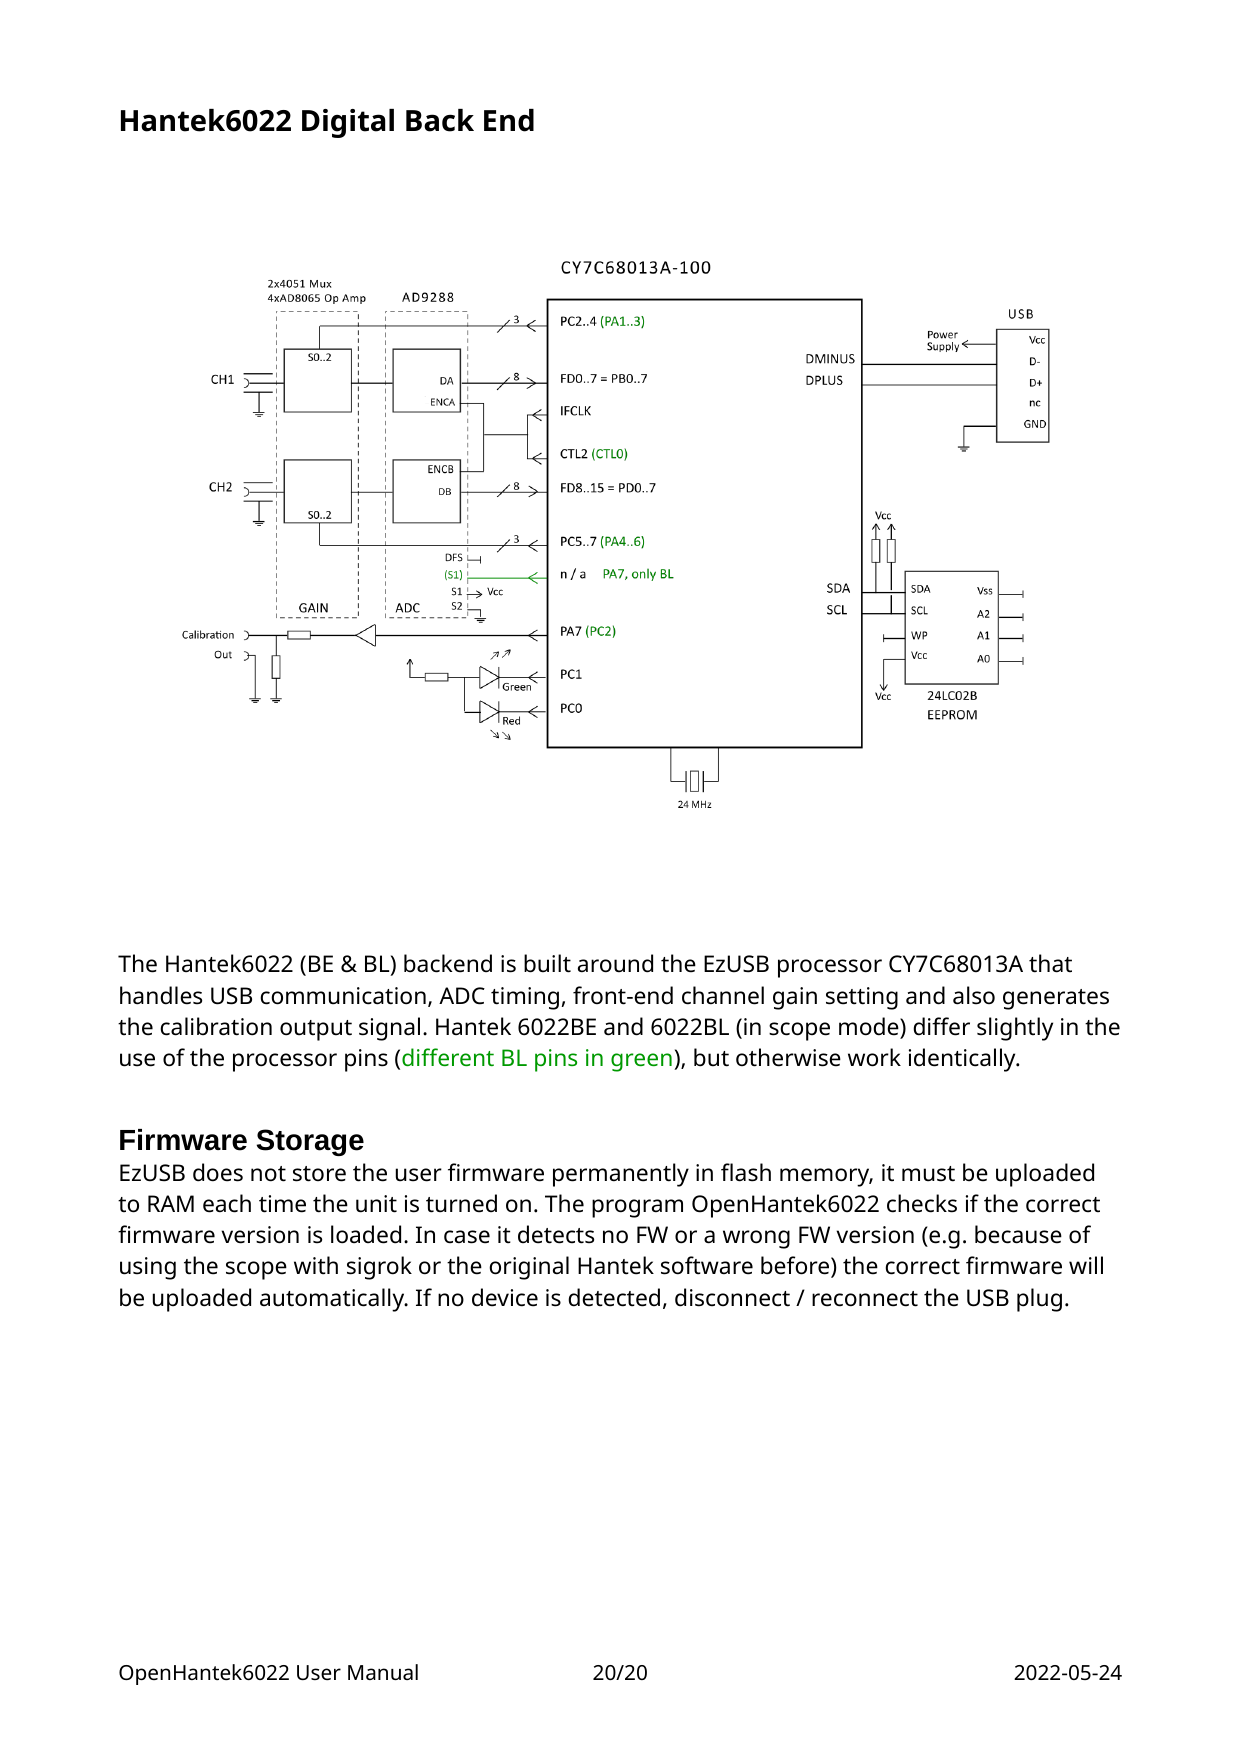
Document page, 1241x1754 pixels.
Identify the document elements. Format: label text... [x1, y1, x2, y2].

text EzUSB does not store the user firmware permanently in flash memory, it must be uploaded to RAM each time the unit is turned on. The program OpenHantek6022 checks if the correct firmware version is loaded. In case it detects no FW or a wrong FW version (e.g. because of using the scope with sigrok or the original Hantek software before) the correct firmware will be uploaded automatically. If no device is detected, disconnect / reconnect the USB plug. [118, 1157, 1122, 1313]
subtitle Hantek6022 Digital Back End [118, 100, 1122, 140]
text The Hantek6022 (BE & BL) backend is built around the EzUSB processor CY7C68013A that handles USB communication, ADC timing, front-end channel gain setting and also generates the calibration output signal. Hantek 6022BE and 6022BL (in scope mode) differ slightly in the use of the processor pins (different BL pins in green), but otherwise work identically. [118, 948, 1122, 1073]
subtitle Firmware Storage [118, 1123, 1122, 1157]
picture [118, 181, 1123, 891]
